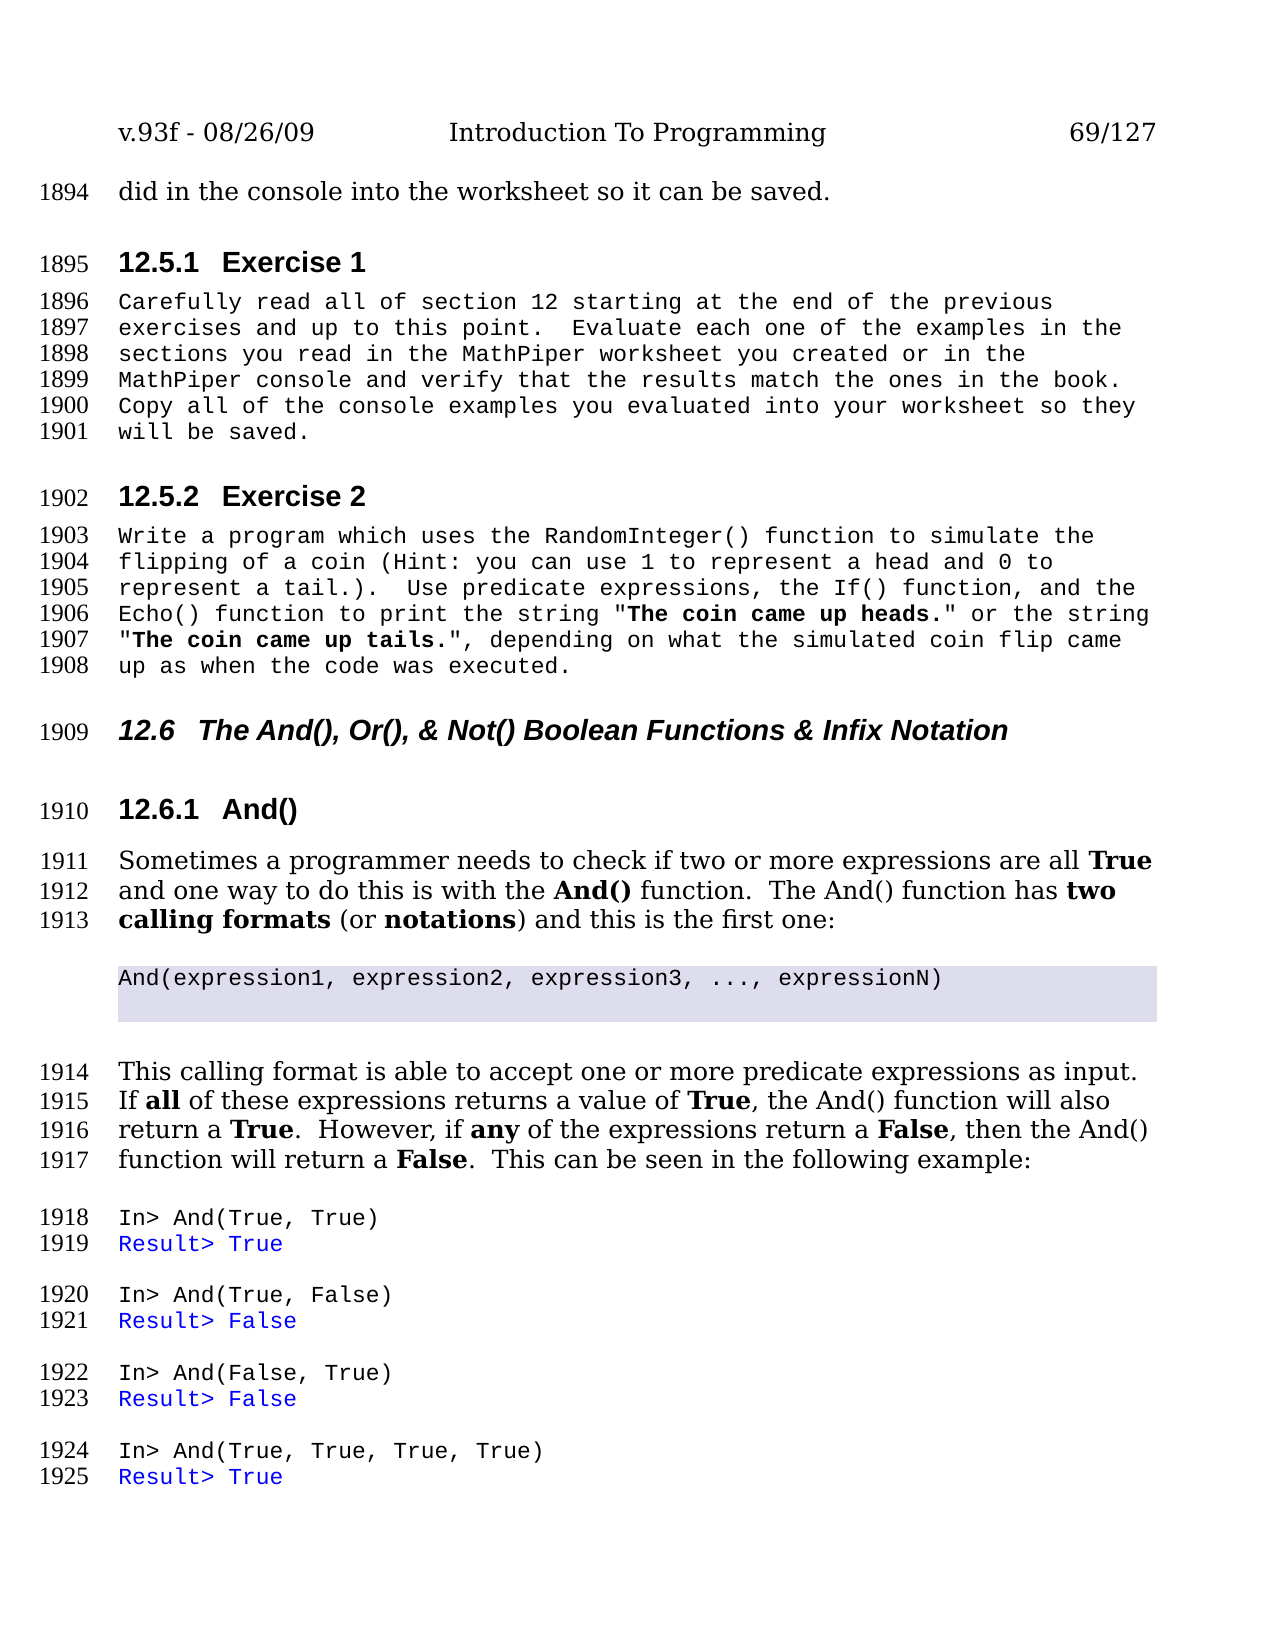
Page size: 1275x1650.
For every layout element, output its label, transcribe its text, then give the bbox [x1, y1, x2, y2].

table_header And(expression1, expression2, expression3, ..., expressionN) [118, 966, 1157, 1022]
text In> And(False, True) [118, 1362, 1157, 1388]
text In> And(True, True) [118, 1206, 1157, 1232]
text Result> True [118, 1232, 1157, 1258]
text did in the console into the worksheet so it can be saved. [118, 177, 1157, 206]
subtitle Exercise 2 [118, 479, 1157, 513]
text Write a program which uses the RandomInteger() function to simulate the flipping of a coin (Hint: you can use 1 to represent a head and 0 to represent a tail.). Use predicate expressions, the If() function, and the Echo() function to print the string "The coin came up heads." or the string "The coin came up tails.", depending on what the simulated coin flip came up as when the code was executed. [118, 525, 1157, 680]
text Result> True [118, 1465, 1157, 1491]
text In> And(True, True, True, True) [118, 1439, 1157, 1465]
text Result> False [118, 1388, 1157, 1413]
subtitle Exercise 1 [118, 245, 1157, 278]
subtitle And() [118, 792, 1157, 825]
subtitle The And(), Or(), & Not() Boolean Functions & Infix Notation [118, 713, 1157, 747]
text Carefully read all of section 12 starting at the end of the previous exercises and up to this point. Evaluate each one of the examples in the sections you read in the MathPiper worksheet you created or in the MathPiper console and verify that the results match the ones in the book. Copy all of the console examples you evaluated into your worksheet so they will be saved. [118, 291, 1157, 446]
text Sometimes a programmer needs to check if two or more expressions are all True and one way to do this is with the And() function. The And() function has two calling formats (or notations) and this is the first one: [118, 846, 1157, 934]
text In> And(True, False) [118, 1284, 1157, 1310]
text This calling format is able to accept one or more predicate expressions as input. If all of these expressions returns a value of True, the And() function will also return a True. However, if any of the expressions return a False, then the And() function will return a False. This can be seen in the following example: [118, 1057, 1157, 1174]
text Result> False [118, 1310, 1157, 1336]
